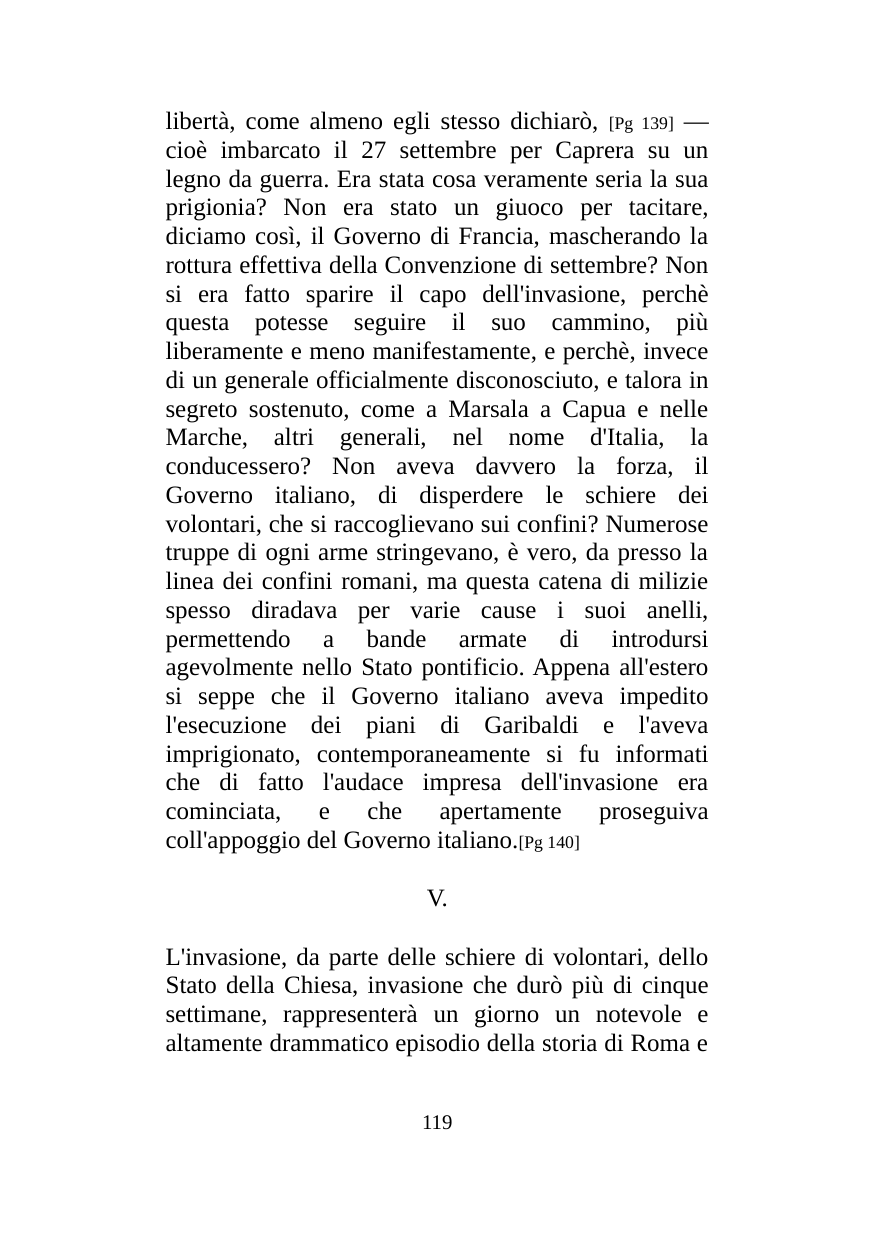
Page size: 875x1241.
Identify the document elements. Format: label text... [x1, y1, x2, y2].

text libertà, come almeno egli stesso dichiarò, [Pg 139] —cioè imbarcato il 27 settembre per Caprera su un legno da guerra. Era stata cosa veramente seria la sua prigionia? Non era stato un giuoco per tacitare, diciamo così, il Governo di Francia, mascherando la rottura effettiva della Convenzione di settembre? Non si era fatto sparire il capo dell'invasione, perchè questa potesse seguire il suo cammino, più liberamente e meno manifestamente, e perchè, invece di un generale officialmente disconosciuto, e talora in segreto sostenuto, come a Marsala a Capua e nelle Marche, altri generali, nel nome d'Italia, la conducessero? Non aveva davvero la forza, il Governo italiano, di disperdere le schiere dei volontari, che si raccoglievano sui confini? Numerose truppe di ogni arme stringevano, è vero, da presso la linea dei confini romani, ma questa catena di milizie spesso diradava per varie cause i suoi anelli, permettendo a bande armate di introdursi agevolmente nello Stato pontificio. Appena all'estero si seppe che il Governo italiano aveva impedito l'esecuzione dei piani di Garibaldi e l'aveva imprigionato, contemporaneamente si fu informati che di fatto l'audace impresa dell'invasione era cominciata, e che apertamente proseguiva coll'appoggio del Governo italiano.[Pg 140] [165, 106, 709, 854]
text L'invasione, da parte delle schiere di volontari, dello Stato della Chiesa, invasione che durò più di cinque settimane, rappresenterà un giorno un notevole e altamente drammatico episodio della storia di Roma e [165, 942, 709, 1057]
text V. [165, 883, 709, 912]
